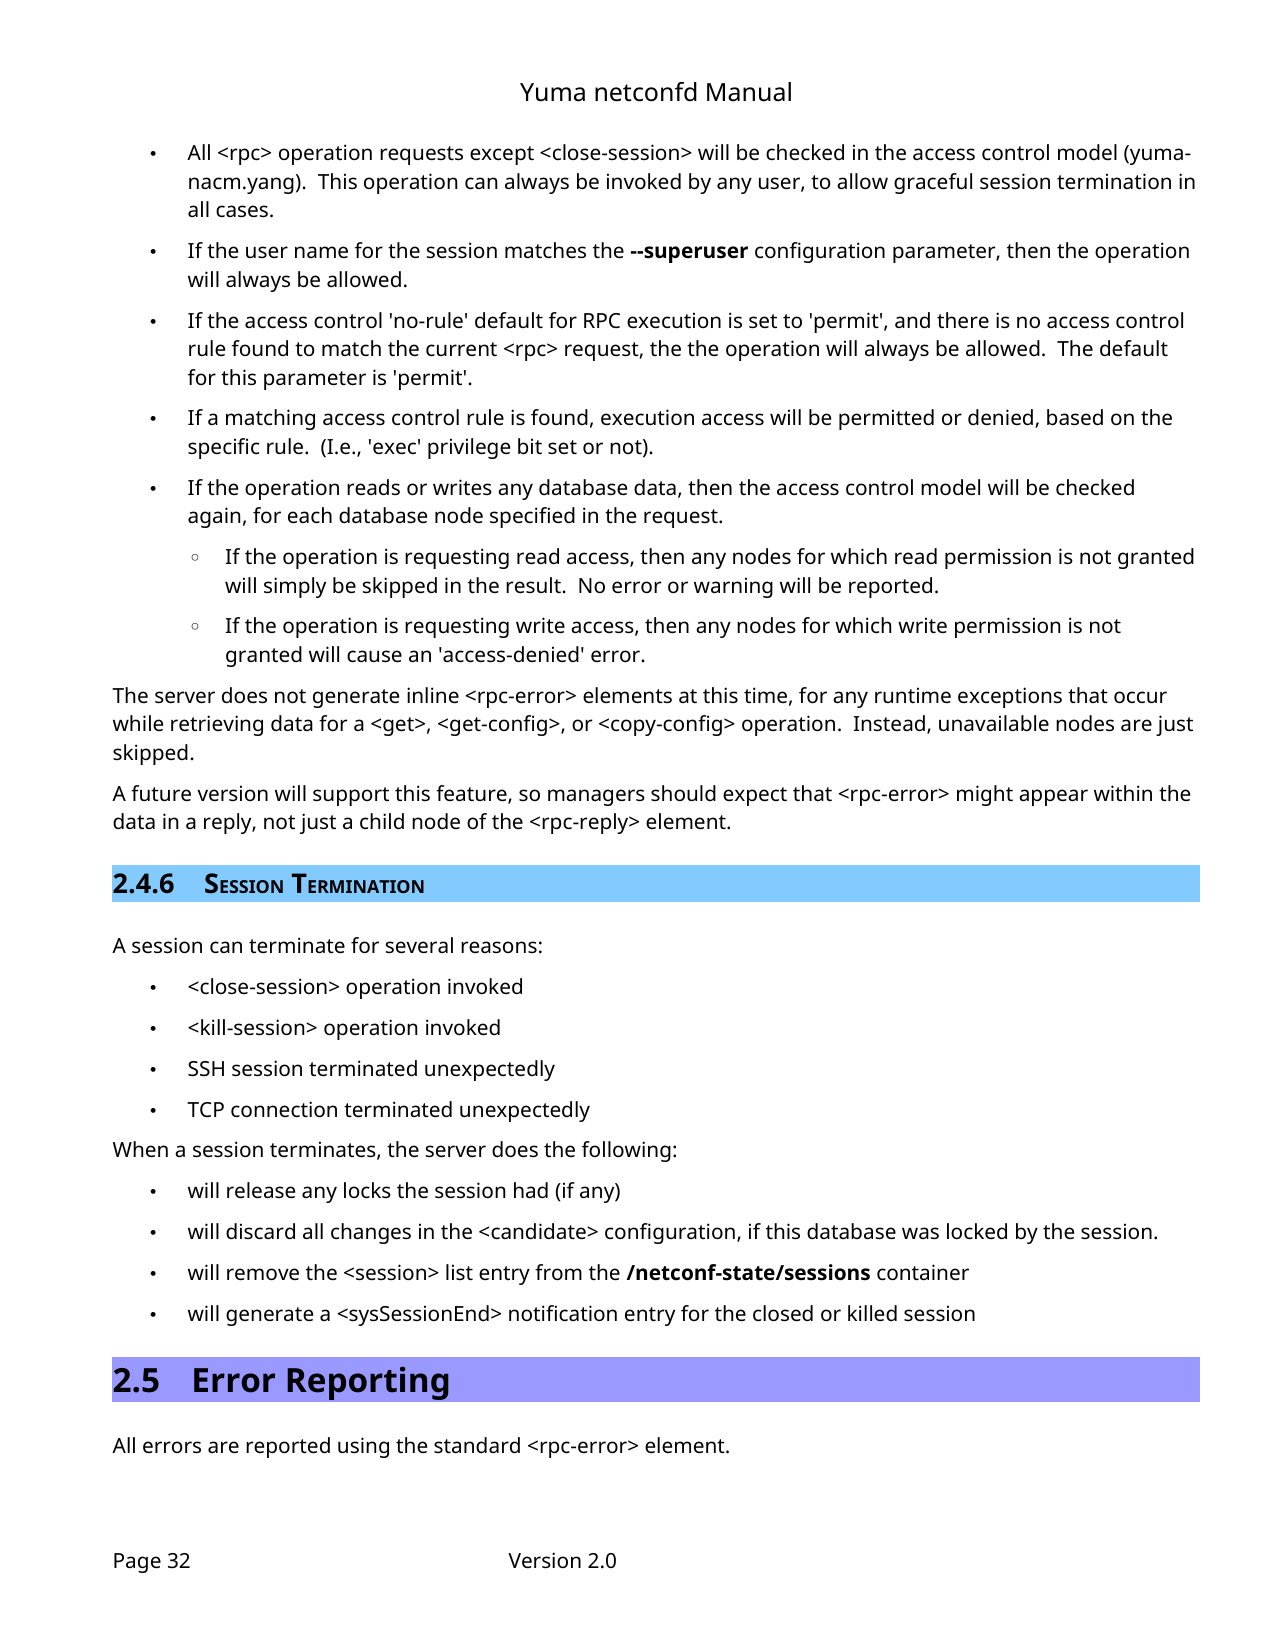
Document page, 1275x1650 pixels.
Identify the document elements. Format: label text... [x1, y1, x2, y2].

list If a matching access control rule is found, execution access will be permitted or denied, based on the specific rule. (I.e., 'exec' privilege bit set or not). [150, 403, 1200, 460]
list TCP connection terminated unexpectedly [150, 1095, 1200, 1123]
list If the access control 'no-rule' default for RPC execution is set to 'permit', and there is no access control rule found to match the current <rpc> request, the the operation will always be allowed. The default for this parameter is 'permit'. [150, 306, 1200, 391]
list <kill-session> operation invoked [150, 1013, 1200, 1041]
list If the operation reads or writes any database data, then the access control model will be checked again, for each database node specified in the request. [150, 473, 1200, 530]
text When a session terminates, the server does the following: [112, 1136, 1200, 1164]
subtitle Error Reporting [112, 1357, 1200, 1402]
subtitle Session Termination [112, 865, 1200, 902]
list <close-session> operation invoked [150, 972, 1200, 1000]
text A future version will support this feature, so managers should expect that <rpc-error> might appear within the data in a reply, not just a child node of the <rpc-reply> element. [112, 779, 1200, 836]
list If the user name for the session matches the --superuser configuration parameter, then the operation will always be allowed. [150, 236, 1200, 293]
list All <rpc> operation requests except <close-session> will be checked in the access control model (yuma-nacm.yang). This operation can always be invoked by any user, to allow graceful session termination in all cases. [150, 138, 1200, 224]
list will release any locks the session had (if any) [150, 1177, 1200, 1205]
text The server does not generate inline <rpc-error> elements at this time, for any runtime exceptions that occur while retrieving data for a <get>, <get-config>, or <copy-config> operation. Instead, unavailable nodes are just skipped. [112, 681, 1200, 766]
list If the operation is requesting read access, then any nodes for which read permission is not granted will simply be skipped in the result. No error or warning will be reported. [187, 542, 1200, 599]
text A session can terminate for several reasons: [112, 931, 1200, 959]
list will generate a <sysSessionEnd> notification entry for the closed or killed session [150, 1299, 1200, 1328]
list will discard all changes in the <candidate> configuration, if this database was locked by the session. [150, 1217, 1200, 1246]
text All errors are reported using the standard <rpc-error> element. [112, 1432, 1200, 1460]
list If the operation is requesting write access, then any nodes for which write permission is not granted will cause an 'access-denied' error. [187, 612, 1200, 668]
list will remove the <session> list entry from the /netconf-state/sessions container [150, 1258, 1200, 1287]
list SSH session terminated unexpectedly [150, 1054, 1200, 1082]
